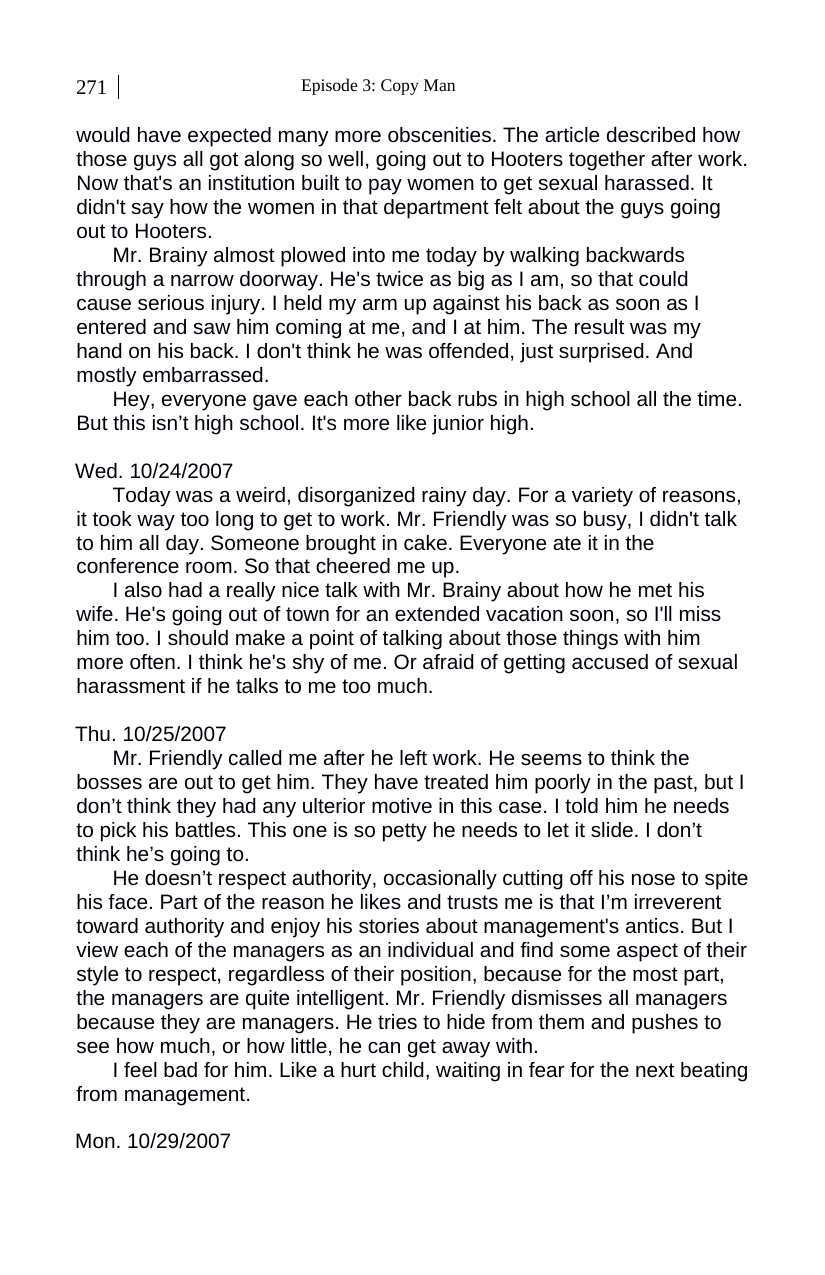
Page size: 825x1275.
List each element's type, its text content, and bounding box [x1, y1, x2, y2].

text Mr. Brainy almost plowed into me today by walking backwards through a narrow doorway. He's twice as big as I am, so that could cause serious injury. I held my arm up against his back as soon as I entered and saw him coming at me, and I at him. The result was my hand on his back. I don't think he was offended, just surprised. And mostly embarrassed. [76, 243, 750, 387]
text Mr. Friendly called me after he left work. He seems to think the bosses are out to get him. They have treated him poorly in the past, but I don’t think they had any ulterior motive in this case. I told him he needs to pick his battles. This one is so petty he needs to let it slide. I don’t think he’s going to. [76, 746, 750, 866]
text Mon. 10/29/2007 [75, 1129, 750, 1153]
text He doesn’t respect authority, occasionally cutting off his nose to spite his face. Part of the reason he likes and trusts me is that I’m irreverent toward authority and enjoy his stories about management's antics. But I view each of the managers as an individual and find some aspect of their style to respect, regardless of their position, because for the most part, the managers are quite intelligent. Mr. Friendly dismisses all managers because they are managers. He tries to hide from them and pushes to see how much, or how little, he can get away with. [76, 866, 750, 1057]
text would have expected many more obscenities. The article described how those guys all got along so well, going out to Hooters together after work. Now that's an institution built to pay women to get sexual harassed. It didn't say how the women in that department felt about the guys going out to Hooters. [76, 123, 750, 243]
text Hey, everyone gave each other back rubs in high school all the time. But this isn’t high school. It's more like junior high. [76, 387, 750, 434]
text I feel bad for him. Like a hurt child, waiting in fear for the next beating from management. [76, 1057, 750, 1105]
text Today was a weird, disorganized rainy day. For a variety of reasons, it took way too long to get to work. Mr. Friendly was so busy, I didn't talk to him all day. Someone brought in cake. Everyone ate it in the conference room. So that cheered me up. [76, 482, 750, 578]
text Wed. 10/24/2007 [75, 458, 750, 482]
text Thu. 10/25/2007 [75, 722, 750, 746]
text I also had a really nice talk with Mr. Brainy about how he met his wife. He's going out of town for an extended vacation soon, so I'll miss him too. I should make a point of talking about those things with him more often. I think he's shy of me. Or afraid of getting accused of sexual harassment if he talks to me too much. [76, 578, 750, 698]
